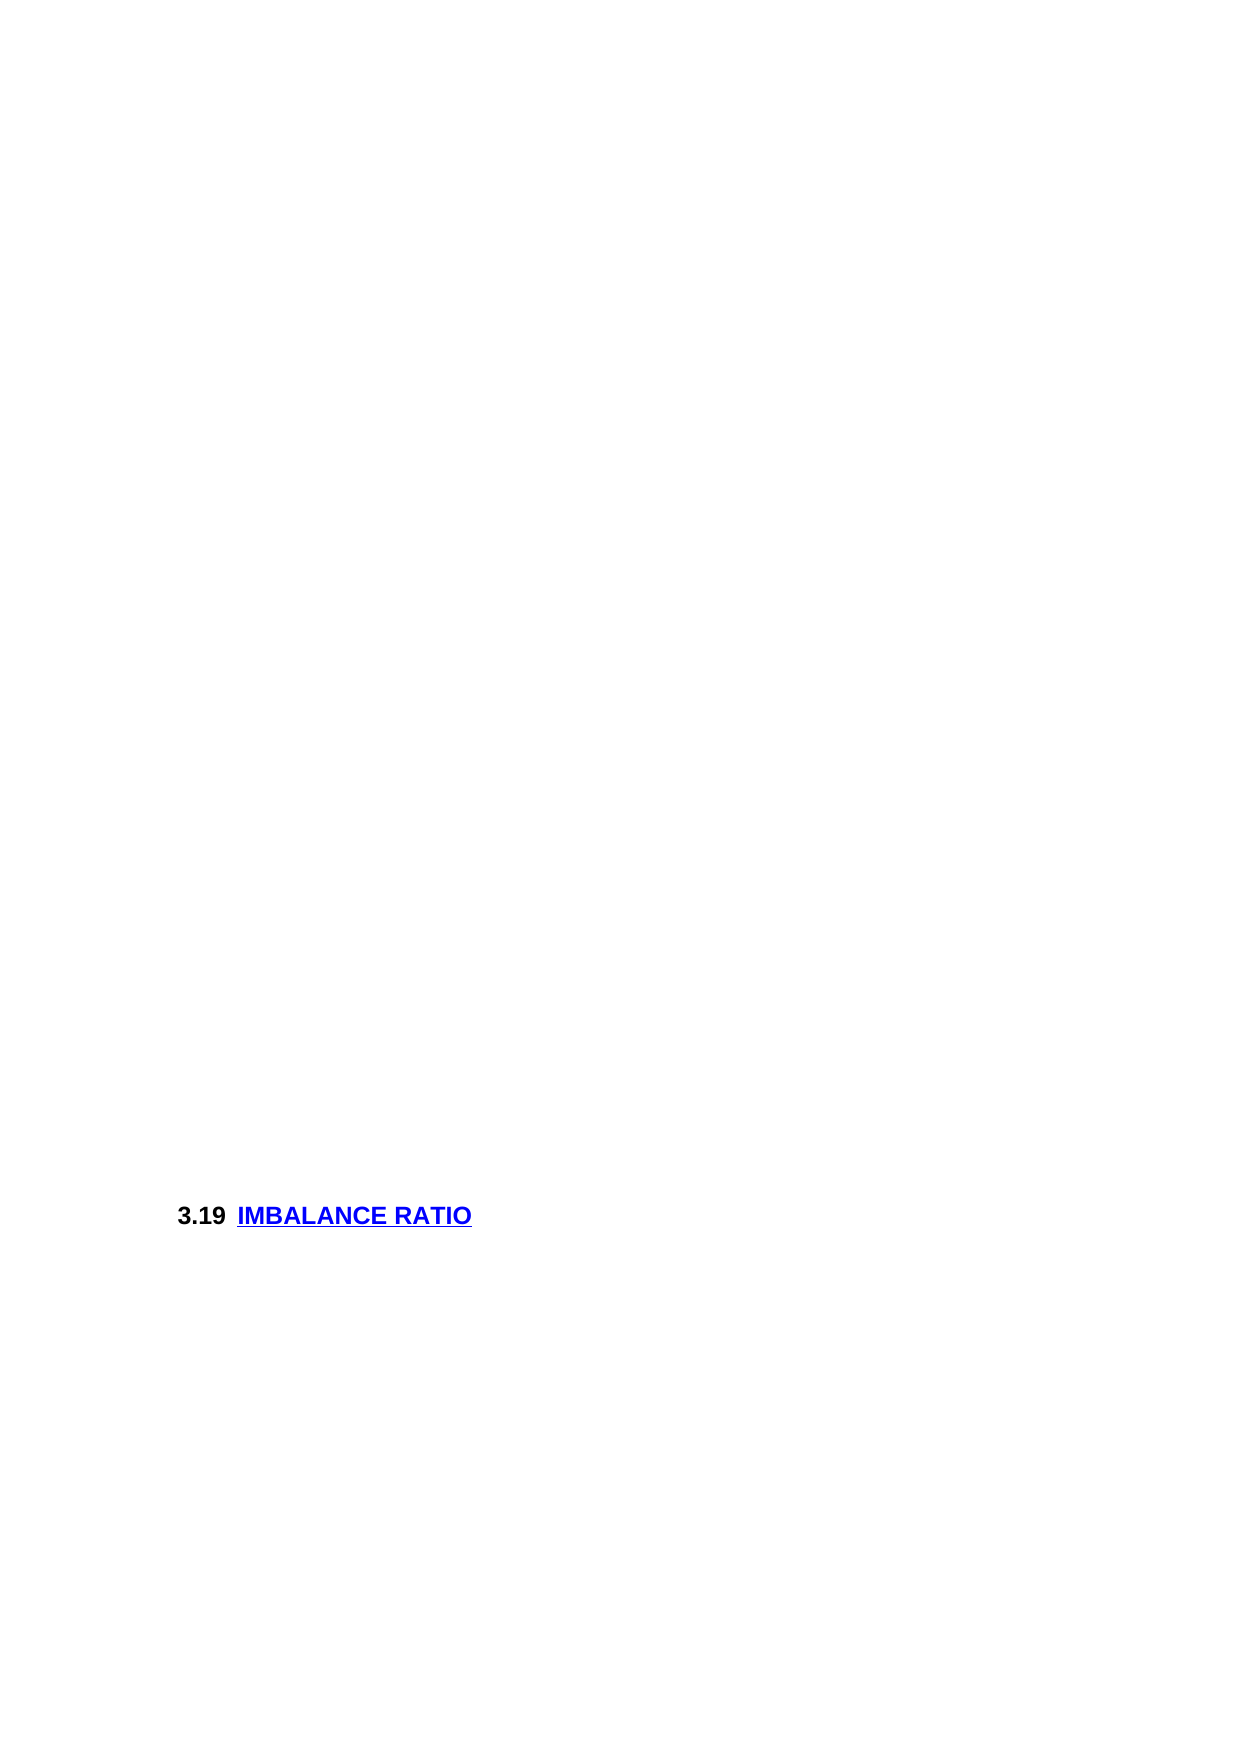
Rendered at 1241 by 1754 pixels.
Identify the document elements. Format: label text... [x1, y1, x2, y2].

subtitle Imbalance Ratio [177, 1201, 1122, 1230]
